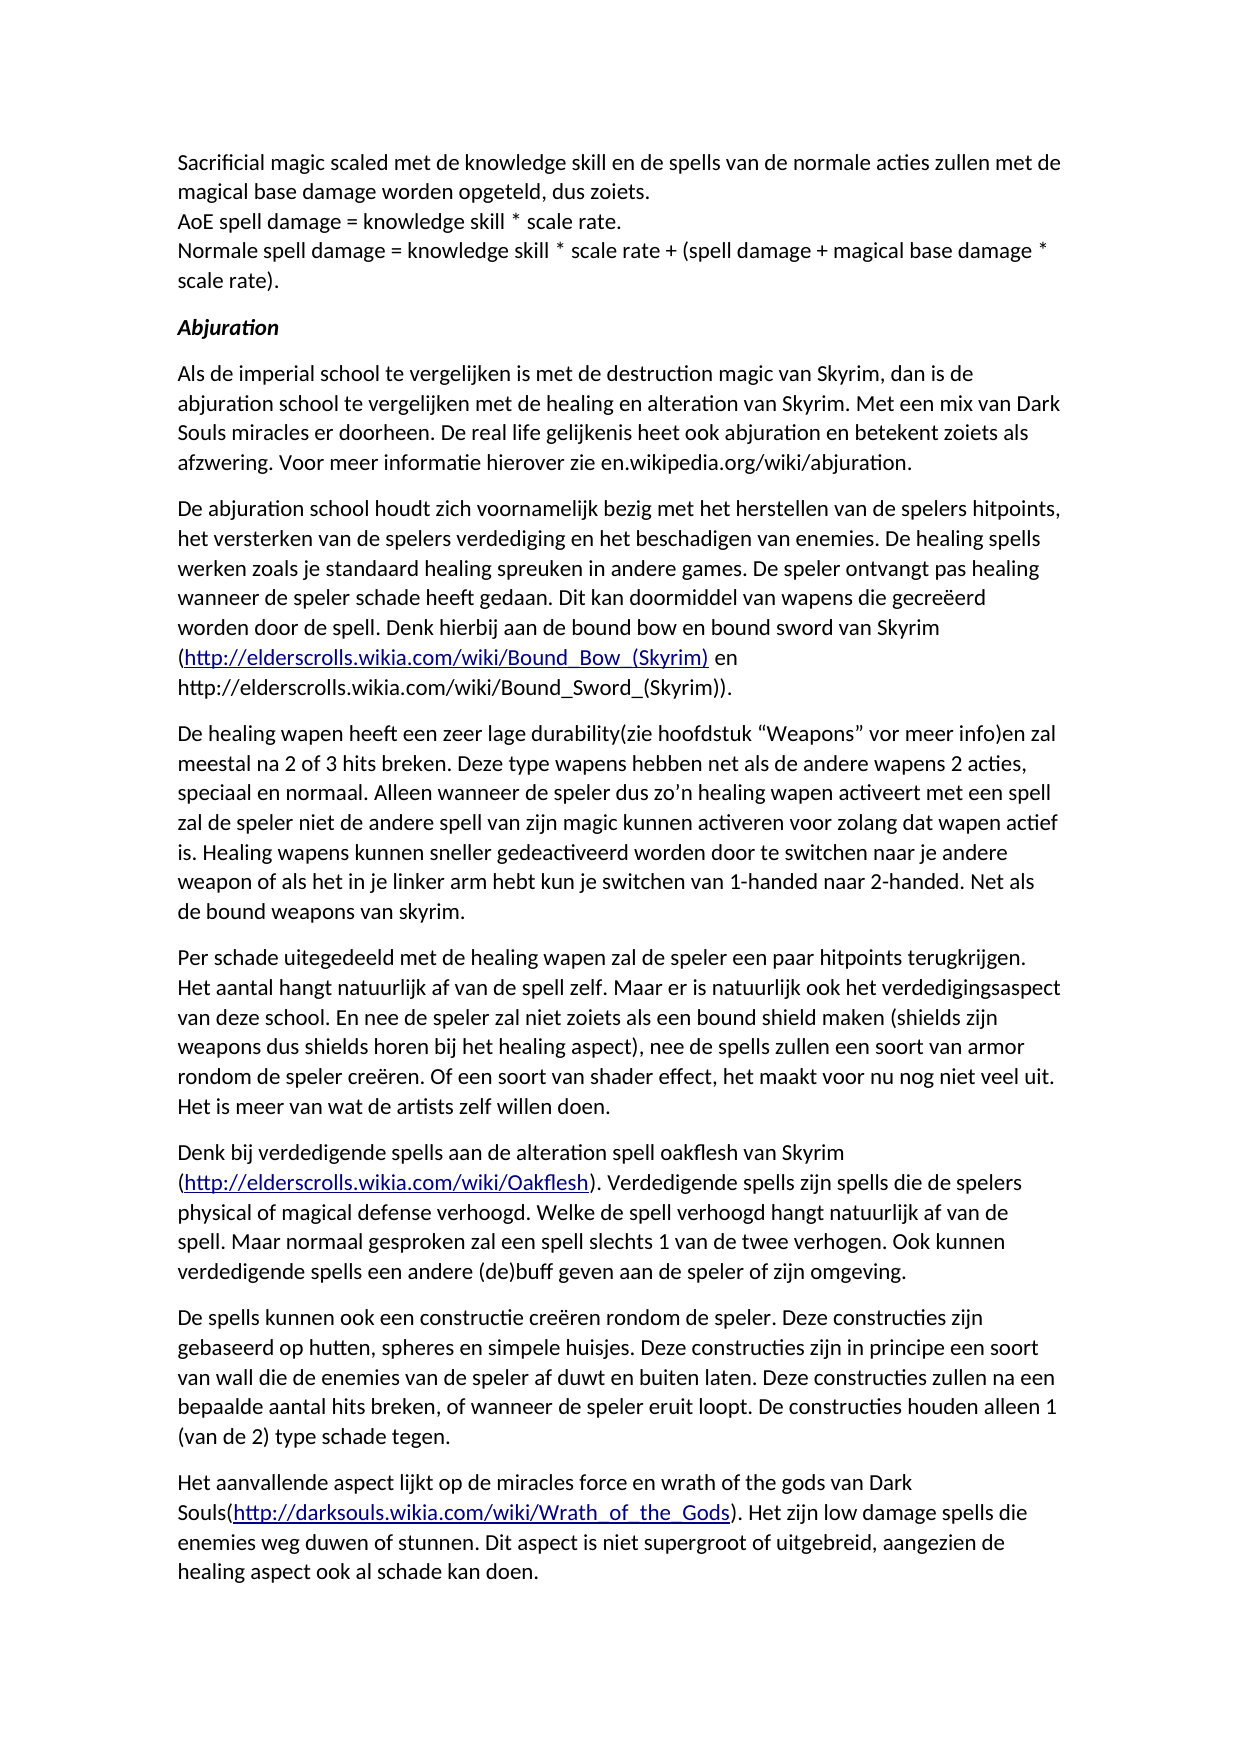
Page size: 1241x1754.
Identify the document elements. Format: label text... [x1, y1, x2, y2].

text Als de imperial school te vergelijken is met de destruction magic van Skyrim, dan is de abjuration school te vergelijken met de healing en alteration van Skyrim. Met een mix van Dark Souls miracles er doorheen. De real life gelijkenis heet ook abjuration en betekent zoiets als afzwering. Voor meer informatie hierover zie en.wikipedia.org/wiki/abjuration. [177, 359, 1063, 476]
text Per schade uitegedeeld met de healing wapen zal de speler een paar hitpoints terugkrijgen. Het aantal hangt natuurlijk af van de spell zelf. Maar er is natuurlijk ook het verdedigingsaspect van deze school. En nee de speler zal niet zoiets als een bound shield maken (shields zijn weapons dus shields horen bij het healing aspect), nee de spells zullen een soort van armor rondom de speler creëren. Of een soort van shader effect, het maakt voor nu nog niet veel uit. Het is meer van wat de artists zelf willen doen. [177, 943, 1063, 1120]
text Denk bij verdedigende spells aan de alteration spell oakflesh van Skyrim (http://elderscrolls.wikia.com/wiki/Oakflesh). Verdedigende spells zijn spells die de spelers physical of magical defense verhoogd. Welke de spell verhoogd hangt natuurlijk af van de spell. Maar normaal gesproken zal een spell slechts 1 van de twee verhogen. Ook kunnen verdedigende spells een andere (de)buff geven aan de speler of zijn omgeving. [177, 1138, 1063, 1285]
text Het aanvallende aspect lijkt op de miracles force en wrath of the gods van Dark Souls(http://darksouls.wikia.com/wiki/Wrath_of_the_Gods). Het zijn low damage spells die enemies weg duwen of stunnen. Dit aspect is niet supergroot of uitgebreid, aangezien de healing aspect ook al schade kan doen. [177, 1468, 1063, 1586]
text Sacrificial magic scaled met de knowledge skill en de spells van de normale acties zullen met de magical base damage worden opgeteld, dus zoiets. AoE spell damage = knowledge skill * scale rate. Normale spell damage = knowledge skill * scale rate + (spell damage + magical base damage * scale rate). [177, 148, 1063, 294]
text De healing wapen heeft een zeer lage durability(zie hoofdstuk “Weapons” vor meer info)en zal meestal na 2 of 3 hits breken. Deze type wapens hebben net als de andere wapens 2 acties, speciaal en normaal. Alleen wanneer de speler dus zo’n healing wapen activeert met een spell zal de speler niet de andere spell van zijn magic kunnen activeren voor zolang dat wapen actief is. Healing wapens kunnen sneller gedeactiveerd worden door te switchen naar je andere weapon of als het in je linker arm hebt kun je switchen van 1-handed naar 2-handed. Net als de bound weapons van skyrim. [177, 719, 1063, 925]
text De abjuration school houdt zich voornamelijk bezig met het herstellen van de spelers hitpoints, het versterken van de spelers verdediging en het beschadigen van enemies. De healing spells werken zoals je standaard healing spreuken in andere games. De speler ontvangt pas healing wanneer de speler schade heeft gedaan. Dit kan doormiddel van wapens die gecreëerd worden door de spell. Denk hierbij aan de bound bow en bound sword van Skyrim (http://elderscrolls.wikia.com/wiki/Bound_Bow_(Skyrim) en http://elderscrolls.wikia.com/wiki/Bound_Sword_(Skyrim)). [177, 494, 1063, 701]
text De spells kunnen ook een constructie creëren rondom de speler. Deze constructies zijn gebaseerd op hutten, spheres en simpele huisjes. Deze constructies zijn in principe een soort van wall die de enemies van de speler af duwt en buiten laten. Deze constructies zullen na een bepaalde aantal hits breken, of wanneer de speler eruit loopt. De constructies houden alleen 1 (van de 2) type schade tegen. [177, 1303, 1063, 1450]
text Abjuration [177, 313, 1063, 341]
